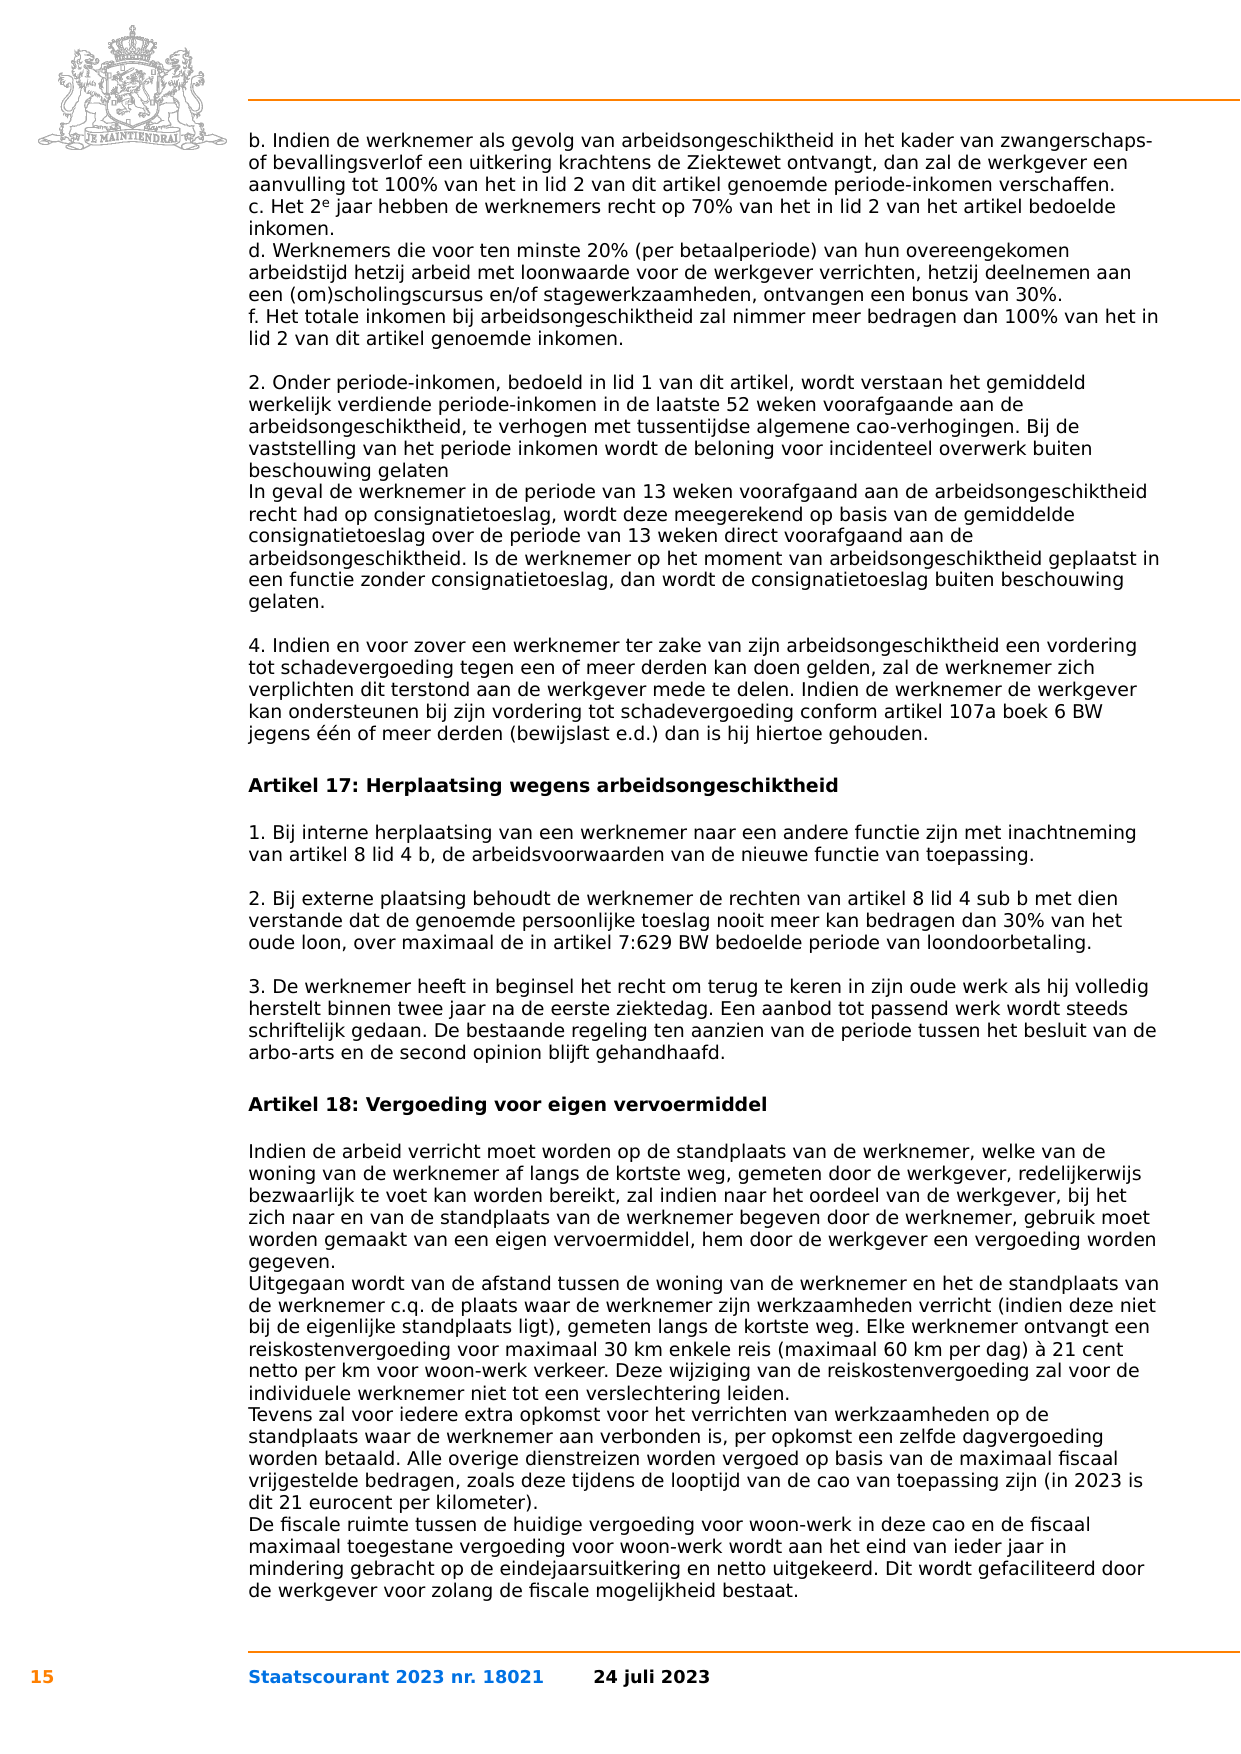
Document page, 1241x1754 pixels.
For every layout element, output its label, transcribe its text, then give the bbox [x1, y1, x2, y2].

text 3. De werknemer heeft in beginsel het recht om terug te keren in zijn oude werk als hij volledig herstelt binnen twee jaar na de eerste ziektedag. Een aanbod tot passend werk wordt steeds schriftelijk gedaan. De bestaande regeling ten aanzien van de periode tussen het besluit van de arbo-arts en de second opinion blijft gehandhaafd. [248, 976, 1163, 1064]
text 2. Bij externe plaatsing behoudt de werknemer de rechten van artikel 8 lid 4 sub b met dien verstande dat de genoemde persoonlijke toeslag nooit meer kan bedragen dan 30% van het oude loon, over maximaal de in artikel 7:629 BW bedoelde periode van loondoorbetaling. [248, 888, 1163, 954]
text b. Indien de werknemer als gevolg van arbeidsongeschiktheid in het kader van zwangerschaps- of bevallingsverlof een uitkering krachtens de Ziektewet ontvangt, dan zal de werkgever een aanvulling tot 100% van het in lid 2 van dit artikel genoemde periode-inkomen verschaffen. [248, 130, 1163, 196]
text d. Werknemers die voor ten minste 20% (per betaalperiode) van hun overeengekomen arbeidstijd hetzij arbeid met loonwaarde voor de werkgever verrichten, hetzij deelnemen aan een (om)scholingscursus en/of stagewerkzaamheden, ontvangen een bonus van 30%. [248, 240, 1163, 306]
text 1. Bij interne herplaatsing van een werknemer naar een andere functie zijn met inachtneming van artikel 8 lid 4 b, de arbeidsvoorwaarden van de nieuwe functie van toepassing. [248, 822, 1163, 866]
text Indien de arbeid verricht moet worden op de standplaats van de werknemer, welke van de woning van de werknemer af langs de kortste weg, gemeten door de werkgever, redelijkerwijs bezwaarlijk te voet kan worden bereikt, zal indien naar het oordeel van de werkgever, bij het zich naar en van de standplaats van de werknemer begeven door de werknemer, gebruik moet worden gemaakt van een eigen vervoermiddel, hem door de werkgever een vergoeding worden gegeven. [248, 1141, 1163, 1272]
subtitle Artikel 18: Vergoeding voor eigen vervoermiddel [248, 1094, 1163, 1116]
text 4. Indien en voor zover een werknemer ter zake van zijn arbeidsongeschiktheid een vordering tot schadevergoeding tegen een of meer derden kan doen gelden, zal de werknemer zich verplichten dit terstond aan de werkgever mede te delen. Indien de werknemer de werkgever kan ondersteunen bij zijn vordering tot schadevergoeding conform artikel 107a boek 6 BW jegens één of meer derden (bewijslast e.d.) dan is hij hiertoe gehouden. [248, 635, 1163, 745]
subtitle Artikel 17: Herplaatsing wegens arbeidsongeschiktheid [248, 775, 1163, 797]
text 2. Onder periode-inkomen, bedoeld in lid 1 van dit artikel, wordt verstaan het gemiddeld werkelijk verdiende periode-inkomen in de laatste 52 weken voorafgaande aan de arbeidsongeschiktheid, te verhogen met tussentijdse algemene cao-verhogingen. Bij de vaststelling van het periode inkomen wordt de beloning voor incidenteel overwerk buiten beschouwing gelaten [248, 372, 1163, 481]
text c. Het 2e jaar hebben de werknemers recht op 70% van het in lid 2 van het artikel bedoelde inkomen. [248, 196, 1163, 240]
picture [38, 25, 227, 150]
text Tevens zal voor iedere extra opkomst voor het verrichten van werkzaamheden op de standplaats waar de werknemer aan verbonden is, per opkomst een zelfde dagvergoeding worden betaald. Alle overige dienstreizen worden vergoed op basis van de maximaal fiscaal vrijgestelde bedragen, zoals deze tijdens de looptijd van de cao van toepassing zijn (in 2023 is dit 21 eurocent per kilometer). [248, 1404, 1163, 1514]
text De fiscale ruimte tussen de huidige vergoeding voor woon-werk in deze cao en de fiscaal maximaal toegestane vergoeding voor woon-werk wordt aan het eind van ieder jaar in mindering gebracht op de eindejaarsuitkering en netto uitgekeerd. Dit wordt gefaciliteerd door de werkgever voor zolang de fiscale mogelijkheid bestaat. [248, 1514, 1163, 1602]
text In geval de werknemer in de periode van 13 weken voorafgaand aan de arbeidsongeschiktheid recht had op consignatietoeslag, wordt deze meegerekend op basis van de gemiddelde consignatietoeslag over de periode van 13 weken direct voorafgaand aan de arbeidsongeschiktheid. Is de werknemer op het moment van arbeidsongeschiktheid geplaatst in een functie zonder consignatietoeslag, dan wordt de consignatietoeslag buiten beschouwing gelaten. [248, 481, 1163, 613]
text Uitgegaan wordt van de afstand tussen de woning van de werknemer en het de standplaats van de werknemer c.q. de plaats waar de werknemer zijn werkzaamheden verricht (indien deze niet bij de eigenlijke standplaats ligt), gemeten langs de kortste weg. Elke werknemer ontvangt een reiskostenvergoeding voor maximaal 30 km enkele reis (maximaal 60 km per dag) à 21 cent netto per km voor woon-werk verkeer. Deze wijziging van de reiskostenvergoeding zal voor de individuele werknemer niet tot een verslechtering leiden. [248, 1272, 1163, 1404]
text f. Het totale inkomen bij arbeidsongeschiktheid zal nimmer meer bedragen dan 100% van het in lid 2 van dit artikel genoemde inkomen. [248, 306, 1163, 350]
